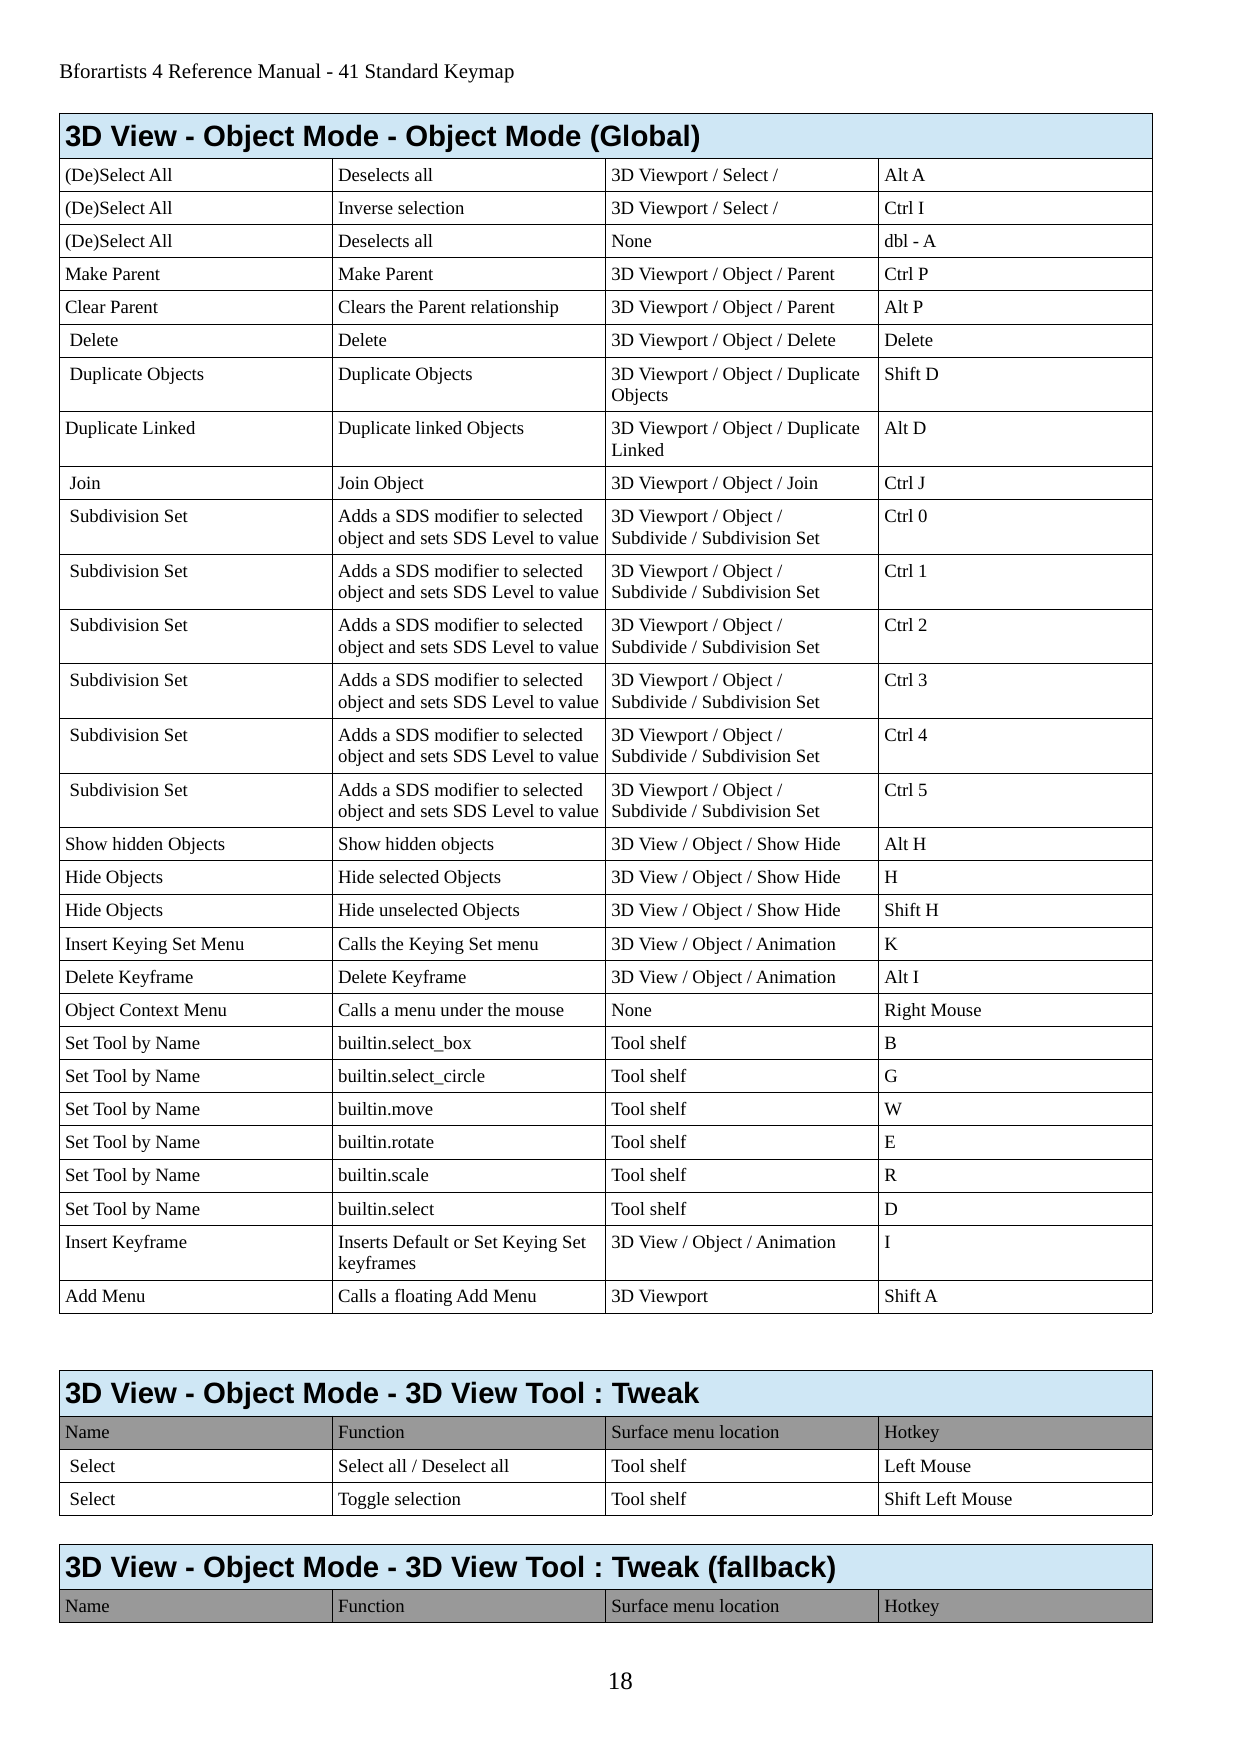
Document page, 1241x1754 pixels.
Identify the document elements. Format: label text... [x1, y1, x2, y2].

table_cell Tool shelf [606, 1060, 878, 1092]
table_cell Set Tool by Name [60, 1193, 332, 1225]
table_cell Tool shelf [606, 1126, 878, 1158]
table_cell K [879, 928, 1152, 960]
table_cell Shift A [879, 1281, 1152, 1313]
table_cell Subdivision Set [60, 774, 332, 827]
table_cell Show hidden Objects [60, 828, 332, 860]
table_cell Ctrl 1 [879, 555, 1152, 608]
table_cell Adds a SDS modifier to selected object and sets SDS Level to value [333, 719, 605, 773]
table_cell 3D Viewport [606, 1281, 878, 1313]
table_cell Name [60, 1590, 332, 1622]
table_cell Insert Keyframe [60, 1226, 332, 1279]
table_cell Show hidden objects [333, 828, 605, 860]
table_cell Tool shelf [606, 1027, 878, 1059]
table_cell (De)Select All [60, 192, 332, 224]
table_cell Adds a SDS modifier to selected object and sets SDS Level to value [333, 610, 605, 663]
table_cell Select all / Deselect all [333, 1450, 605, 1482]
table_cell E [879, 1126, 1152, 1158]
table_cell 3D Viewport / Object / Duplicate Linked [606, 412, 878, 466]
table_cell Subdivision Set [60, 719, 332, 773]
table_cell 3D Viewport / Select / [606, 192, 878, 224]
table_cell Hide selected Objects [333, 861, 605, 893]
table_cell W [879, 1093, 1152, 1125]
table_cell Delete [333, 325, 605, 357]
table_cell dbl - A [879, 225, 1152, 257]
table_cell builtin.move [333, 1093, 605, 1125]
table_cell Right Mouse [879, 994, 1152, 1026]
table_cell B [879, 1027, 1152, 1059]
table_cell D [879, 1193, 1152, 1225]
table_cell 3D Viewport / Object / Subdivide / Subdivision Set [606, 719, 878, 773]
table_cell Shift Left Mouse [879, 1483, 1152, 1515]
table_cell Ctrl 3 [879, 664, 1152, 718]
table_cell Clears the Parent relationship [333, 291, 605, 323]
table_cell 3D Viewport / Object / Join [606, 467, 878, 499]
table_cell 3D View / Object / Show Hide [606, 895, 878, 927]
table_cell 3D View / Object / Animation [606, 928, 878, 960]
table_cell Deselects all [333, 225, 605, 257]
table_cell Hide Objects [60, 895, 332, 927]
table_cell 3D Viewport / Select / [606, 159, 878, 191]
table_cell Make Parent [60, 258, 332, 290]
table_cell Subdivision Set [60, 610, 332, 663]
table_cell Delete Keyframe [333, 961, 605, 993]
table_cell Calls a floating Add Menu [333, 1281, 605, 1313]
table_cell Select [60, 1483, 332, 1515]
table_cell Deselects all [333, 159, 605, 191]
table_cell 3D Viewport / Object / Subdivide / Subdivision Set [606, 610, 878, 663]
table_cell Inserts Default or Set Keying Set keyframes [333, 1226, 605, 1279]
table_cell Join [60, 467, 332, 499]
table_cell Add Menu [60, 1281, 332, 1313]
table_cell H [879, 861, 1152, 893]
table_cell builtin.select_box [333, 1027, 605, 1059]
table_cell Alt A [879, 159, 1152, 191]
table_cell 3D View / Object / Animation [606, 1226, 878, 1279]
table_cell G [879, 1060, 1152, 1092]
table_cell 3D Viewport / Object / Delete [606, 325, 878, 357]
table_cell Duplicate Objects [60, 358, 332, 411]
table_cell Calls the Keying Set menu [333, 928, 605, 960]
table_cell Hotkey [879, 1590, 1152, 1622]
table_cell Subdivision Set [60, 500, 332, 554]
table_cell R [879, 1160, 1152, 1192]
table_cell Tool shelf [606, 1193, 878, 1225]
table_cell Hotkey [879, 1417, 1152, 1449]
table_cell Set Tool by Name [60, 1126, 332, 1158]
table_cell Set Tool by Name [60, 1060, 332, 1092]
table_cell Hide Objects [60, 861, 332, 893]
table_cell builtin.rotate [333, 1126, 605, 1158]
table_cell Alt I [879, 961, 1152, 993]
table_cell Alt D [879, 412, 1152, 466]
table_cell Set Tool by Name [60, 1160, 332, 1192]
table_cell Shift H [879, 895, 1152, 927]
table_cell Select [60, 1450, 332, 1482]
table_cell I [879, 1226, 1152, 1279]
table_header 3D View - Object Mode - 3D View Tool : Tweak [60, 1371, 1152, 1416]
table_cell Inverse selection [333, 192, 605, 224]
table_cell Duplicate Objects [333, 358, 605, 411]
table_cell Name [60, 1417, 332, 1449]
table_header 3D View - Object Mode - Object Mode (Global) [60, 114, 1152, 158]
table_cell Shift D [879, 358, 1152, 411]
table_cell Function [333, 1590, 605, 1622]
table_cell Tool shelf [606, 1160, 878, 1192]
table_cell Adds a SDS modifier to selected object and sets SDS Level to value [333, 774, 605, 827]
table_cell Delete [60, 325, 332, 357]
table_cell 3D Viewport / Object / Duplicate Objects [606, 358, 878, 411]
table_cell Toggle selection [333, 1483, 605, 1515]
table_cell Surface menu location [606, 1417, 878, 1449]
table_cell Hide unselected Objects [333, 895, 605, 927]
table_cell Join Object [333, 467, 605, 499]
table_cell Ctrl 4 [879, 719, 1152, 773]
table_cell Tool shelf [606, 1093, 878, 1125]
table_cell Function [333, 1417, 605, 1449]
table_cell 3D Viewport / Object / Subdivide / Subdivision Set [606, 664, 878, 718]
table_cell Adds a SDS modifier to selected object and sets SDS Level to value [333, 555, 605, 608]
table_cell Set Tool by Name [60, 1027, 332, 1059]
table_cell Duplicate linked Objects [333, 412, 605, 466]
table_cell Ctrl 2 [879, 610, 1152, 663]
table_cell None [606, 225, 878, 257]
table_cell Tool shelf [606, 1483, 878, 1515]
table_cell (De)Select All [60, 225, 332, 257]
table_cell 3D View / Object / Show Hide [606, 861, 878, 893]
table_cell Calls a menu under the mouse [333, 994, 605, 1026]
table_cell Alt P [879, 291, 1152, 323]
table_cell 3D Viewport / Object / Subdivide / Subdivision Set [606, 555, 878, 608]
table_cell Adds a SDS modifier to selected object and sets SDS Level to value [333, 500, 605, 554]
table_cell Subdivision Set [60, 664, 332, 718]
table_header 3D View - Object Mode - 3D View Tool : Tweak (fallback) [60, 1545, 1152, 1589]
table_cell Adds a SDS modifier to selected object and sets SDS Level to value [333, 664, 605, 718]
table_cell 3D View / Object / Show Hide [606, 828, 878, 860]
table_cell Left Mouse [879, 1450, 1152, 1482]
table_cell Insert Keying Set Menu [60, 928, 332, 960]
table_cell Tool shelf [606, 1450, 878, 1482]
table_cell Ctrl 0 [879, 500, 1152, 554]
table_cell Ctrl 5 [879, 774, 1152, 827]
table_cell Set Tool by Name [60, 1093, 332, 1125]
table_cell Clear Parent [60, 291, 332, 323]
table_cell Ctrl J [879, 467, 1152, 499]
table_cell 3D Viewport / Object / Parent [606, 291, 878, 323]
table_cell None [606, 994, 878, 1026]
table_cell builtin.scale [333, 1160, 605, 1192]
table_cell Delete [879, 325, 1152, 357]
table_cell Alt H [879, 828, 1152, 860]
table_cell 3D View / Object / Animation [606, 961, 878, 993]
table_cell Ctrl P [879, 258, 1152, 290]
table_cell Subdivision Set [60, 555, 332, 608]
table_cell Object Context Menu [60, 994, 332, 1026]
table_cell 3D Viewport / Object / Subdivide / Subdivision Set [606, 774, 878, 827]
table_cell Duplicate Linked [60, 412, 332, 466]
table_cell builtin.select_circle [333, 1060, 605, 1092]
table_cell (De)Select All [60, 159, 332, 191]
table_cell 3D Viewport / Object / Subdivide / Subdivision Set [606, 500, 878, 554]
table_cell Surface menu location [606, 1590, 878, 1622]
table_cell 3D Viewport / Object / Parent [606, 258, 878, 290]
table_cell Delete Keyframe [60, 961, 332, 993]
table_cell builtin.select [333, 1193, 605, 1225]
table_cell Make Parent [333, 258, 605, 290]
table_cell Ctrl I [879, 192, 1152, 224]
